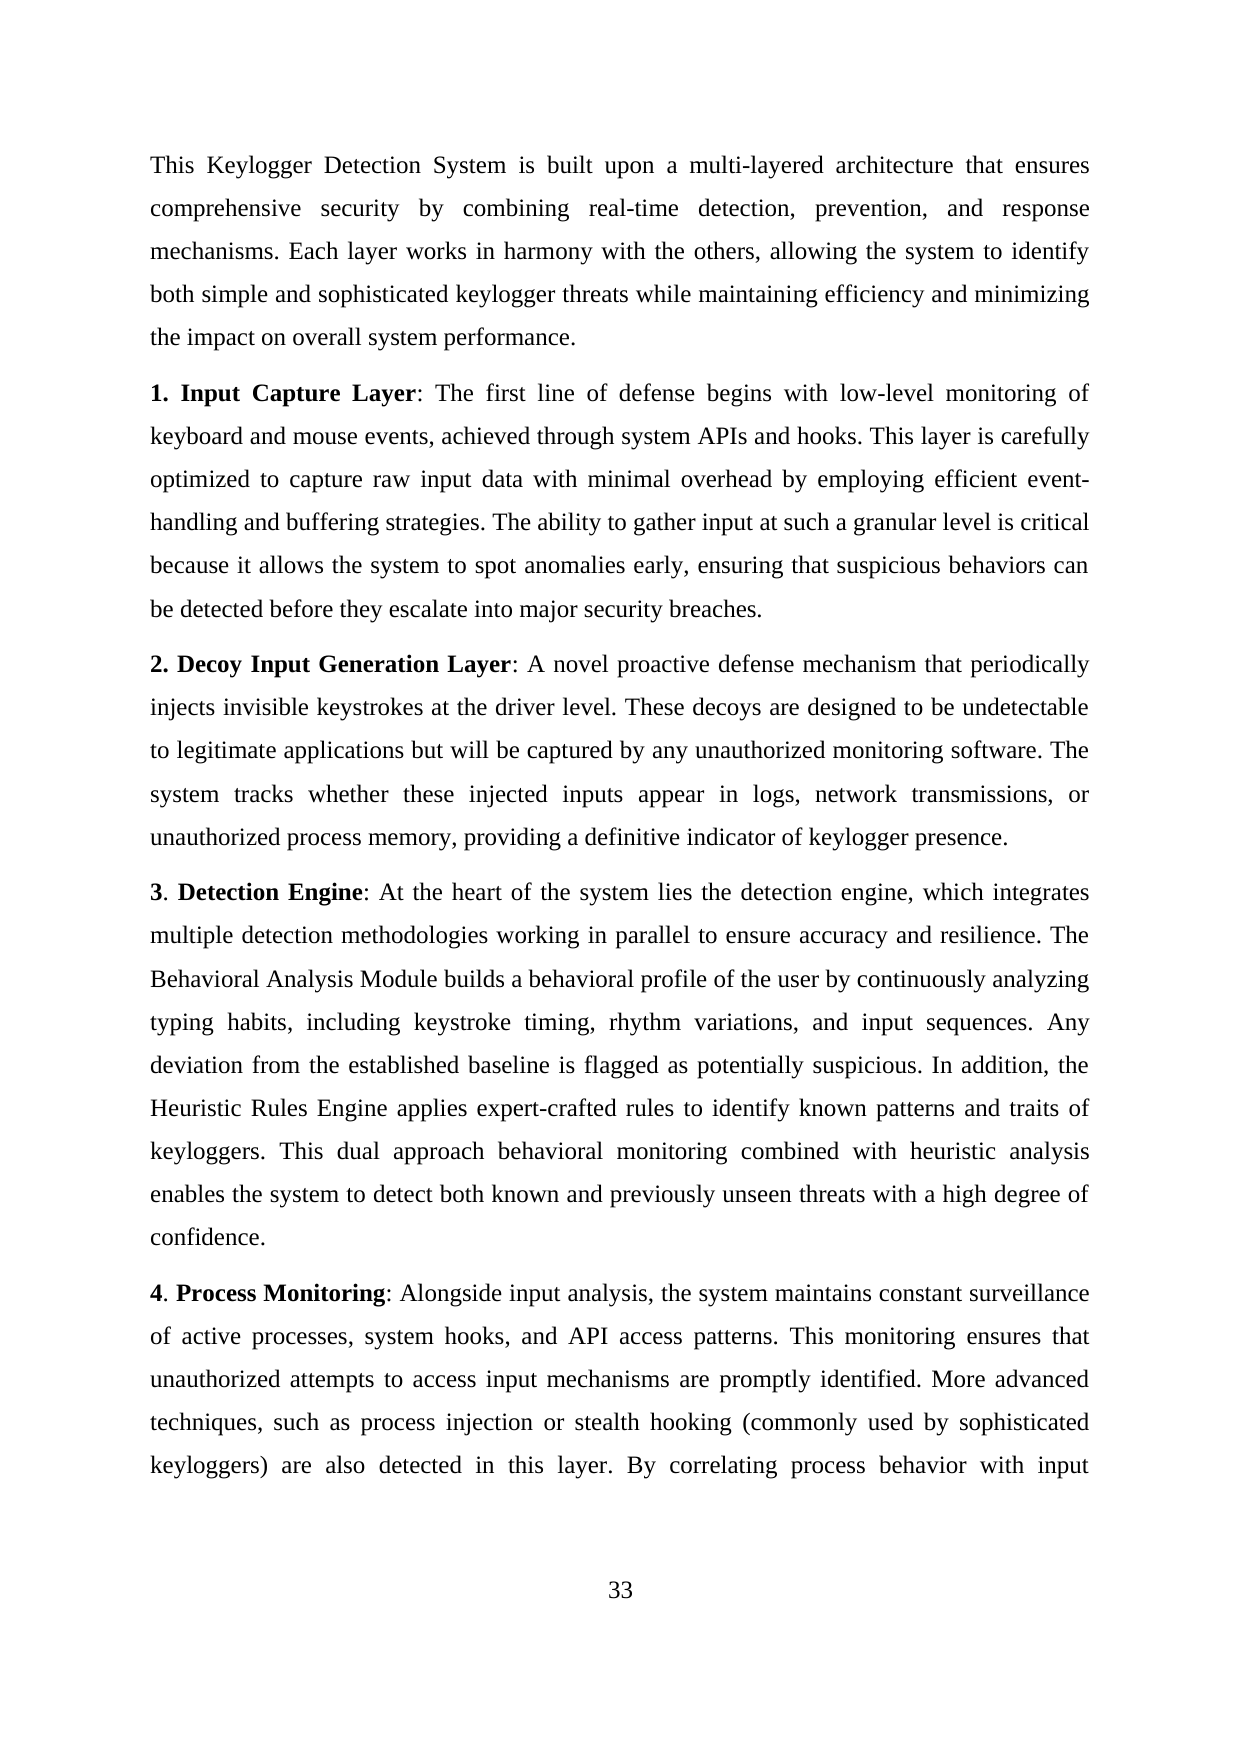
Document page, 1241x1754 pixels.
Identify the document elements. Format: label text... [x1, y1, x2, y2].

text 3. Detection Engine: At the heart of the system lies the detection engine, which integrates multiple detection methodologies working in parallel to ensure accuracy and resilience. The Behavioral Analysis Module builds a behavioral profile of the user by continuously analyzing typing habits, including keystroke timing, rhythm variations, and input sequences. Any deviation from the established baseline is flagged as potentially suspicious. In addition, the Heuristic Rules Engine applies expert-crafted rules to identify known patterns and traits of keyloggers. This dual approach behavioral monitoring combined with heuristic analysis enables the system to detect both known and previously unseen threats with a high degree of confidence. [150, 877, 1091, 1251]
text 2. Decoy Input Generation Layer: A novel proactive defense mechanism that periodically injects invisible keystrokes at the driver level. These decoys are designed to be undetectable to legitimate applications but will be captured by any unauthorized monitoring software. The system tracks whether these injected inputs appear in logs, network transmissions, or unauthorized process memory, providing a definitive indicator of keylogger presence. [150, 649, 1091, 851]
text This Keylogger Detection System is built upon a multi-layered architecture that ensures comprehensive security by combining real-time detection, prevention, and response mechanisms. Each layer works in harmony with the others, allowing the system to identify both simple and sophisticated keylogger threats while maintaining efficiency and minimizing the impact on overall system performance. [150, 150, 1091, 351]
text 1. Input Capture Layer: The first line of defense begins with low-level monitoring of keyboard and mouse events, achieved through system APIs and hooks. This layer is carefully optimized to capture raw input data with minimal overhead by employing efficient event-handling and buffering strategies. The ability to gather input at such a granular level is critical because it allows the system to spot anomalies early, ensuring that suspicious behaviors can be detected before they escalate into major security breaches. [150, 378, 1091, 622]
text 4. Process Monitoring: Alongside input analysis, the system maintains constant surveillance of active processes, system hooks, and API access patterns. This monitoring ensures that unauthorized attempts to access input mechanisms are promptly identified. More advanced techniques, such as process injection or stealth hooking (commonly used by sophisticated keyloggers) are also detected in this layer. By correlating process behavior with input [150, 1278, 1091, 1479]
